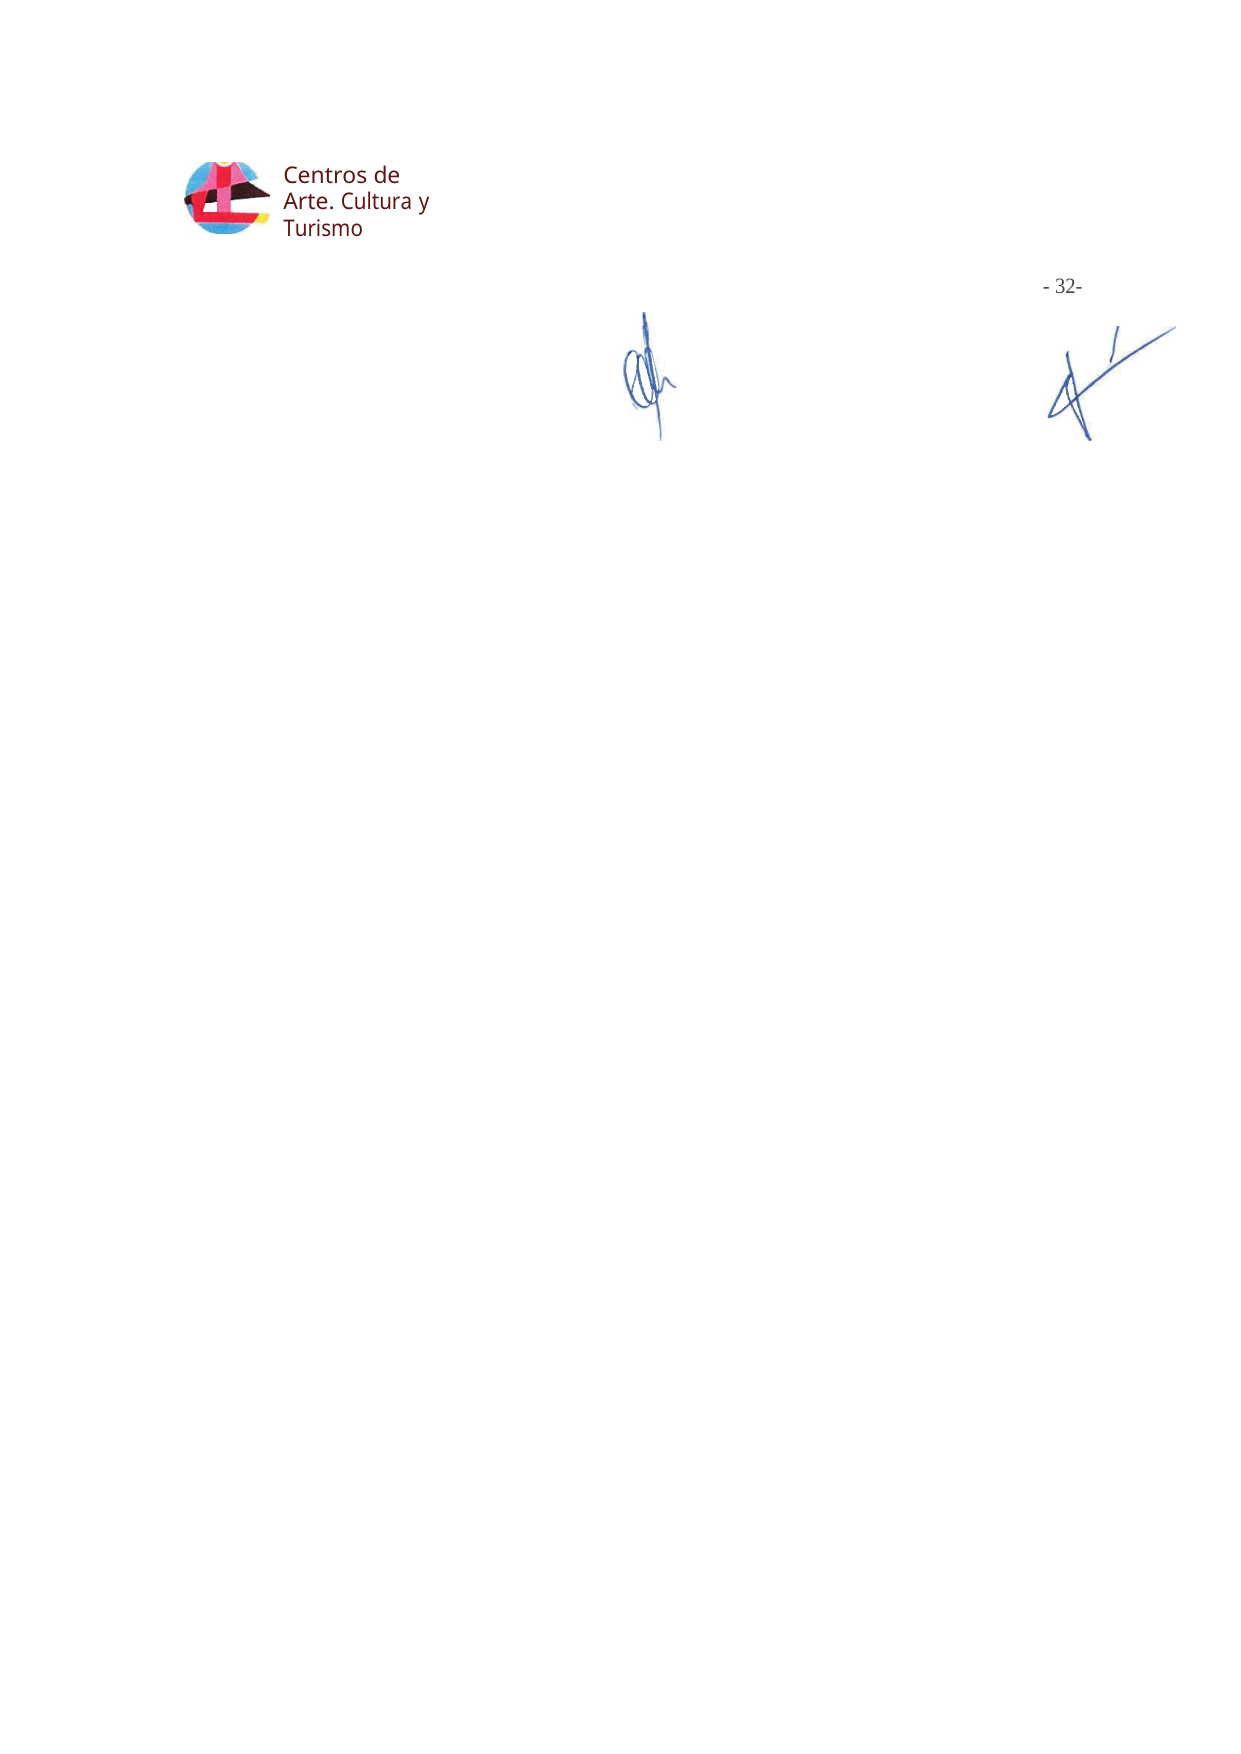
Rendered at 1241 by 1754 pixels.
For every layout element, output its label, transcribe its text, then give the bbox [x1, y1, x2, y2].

picture [1047, 326, 1177, 441]
text - 32- [1040, 273, 1085, 298]
picture [623, 312, 677, 441]
picture [184, 162, 271, 234]
